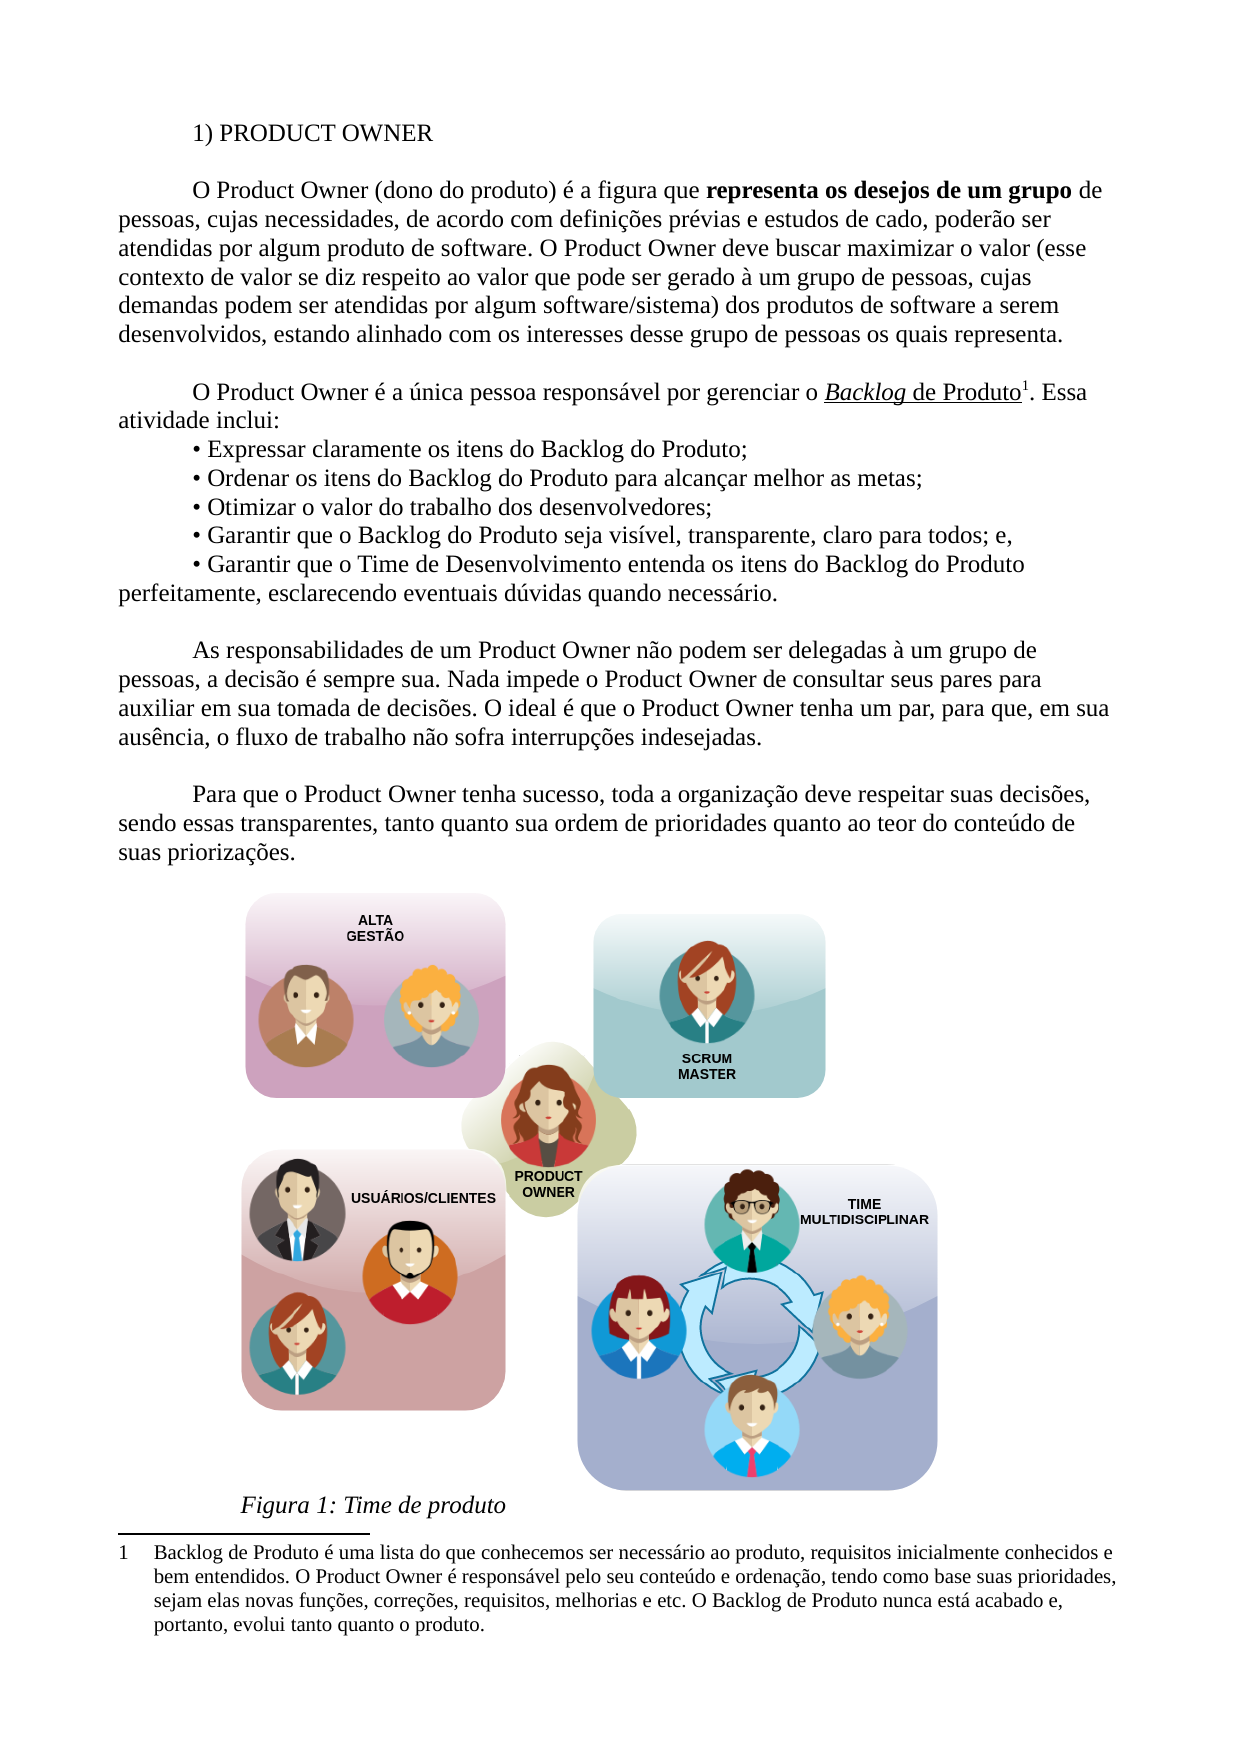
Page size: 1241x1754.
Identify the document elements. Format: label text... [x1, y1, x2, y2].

text • Ordenar os itens do Backlog do Produto para alcançar melhor as metas; [118, 463, 1122, 492]
text O Product Owner (dono do produto) é a figura que representa os desejos de um grupo de pessoas, cujas necessidades, de acordo com definições prévias e estudos de cado, poderão ser atendidas por algum produto de software. O Product Owner deve buscar maximizar o valor (esse contexto de valor se diz respeito ao valor que pode ser gerado à um grupo de pessoas, cujas demandas podem ser atendidas por algum software/sistema) dos produtos de software a serem desenvolvidos, estando alinhado com os interesses desse grupo de pessoas os quais representa. [118, 176, 1122, 348]
text • Garantir que o Backlog do Produto seja visível, transparente, claro para todos; e, [118, 521, 1122, 549]
text • Garantir que o Time de Desenvolvimento entenda os itens do Backlog do Produto perfeitamente, esclarecendo eventuais dúvidas quando necessário. [118, 549, 1122, 607]
text Para que o Product Owner tenha sucesso, toda a organização deve respeitar suas decisões, sendo essas transparentes, tanto quanto sua ordem de prioridades quanto ao teor do conteúdo de suas priorizações. [118, 779, 1122, 866]
text • Otimizar o valor do trabalho dos desenvolvedores; [118, 492, 1122, 521]
text Backlog de Produto é uma lista do que conhecemos ser necessário ao produto, requisitos inicialmente conhecidos e bem entendidos. O Product Owner é responsável pelo seu conteúdo e ordenação, tendo como base suas prioridades, sejam elas novas funções, correções, requisitos, melhorias e etc. O Backlog de Produto nunca está acabado e, portanto, evolui tanto quanto o produto. [118, 1539, 1122, 1636]
picture [240, 893, 939, 1491]
text Figura 1: Time de produto [240, 1491, 1000, 1519]
text • Expressar claramente os itens do Backlog do Produto; [118, 434, 1122, 463]
text O Product Owner é a única pessoa responsável por gerenciar o Backlog de Produto. Essa atividade inclui: [118, 377, 1122, 434]
text 1) PRODUCT OWNER [118, 118, 1122, 147]
text As responsabilidades de um Product Owner não podem ser delegadas à um grupo de pessoas, a decisão é sempre sua. Nada impede o Product Owner de consultar seus pares para auxiliar em sua tomada de decisões. O ideal é que o Product Owner tenha um par, para que, em sua ausência, o fluxo de trabalho não sofra interrupções indesejadas. [118, 636, 1122, 751]
